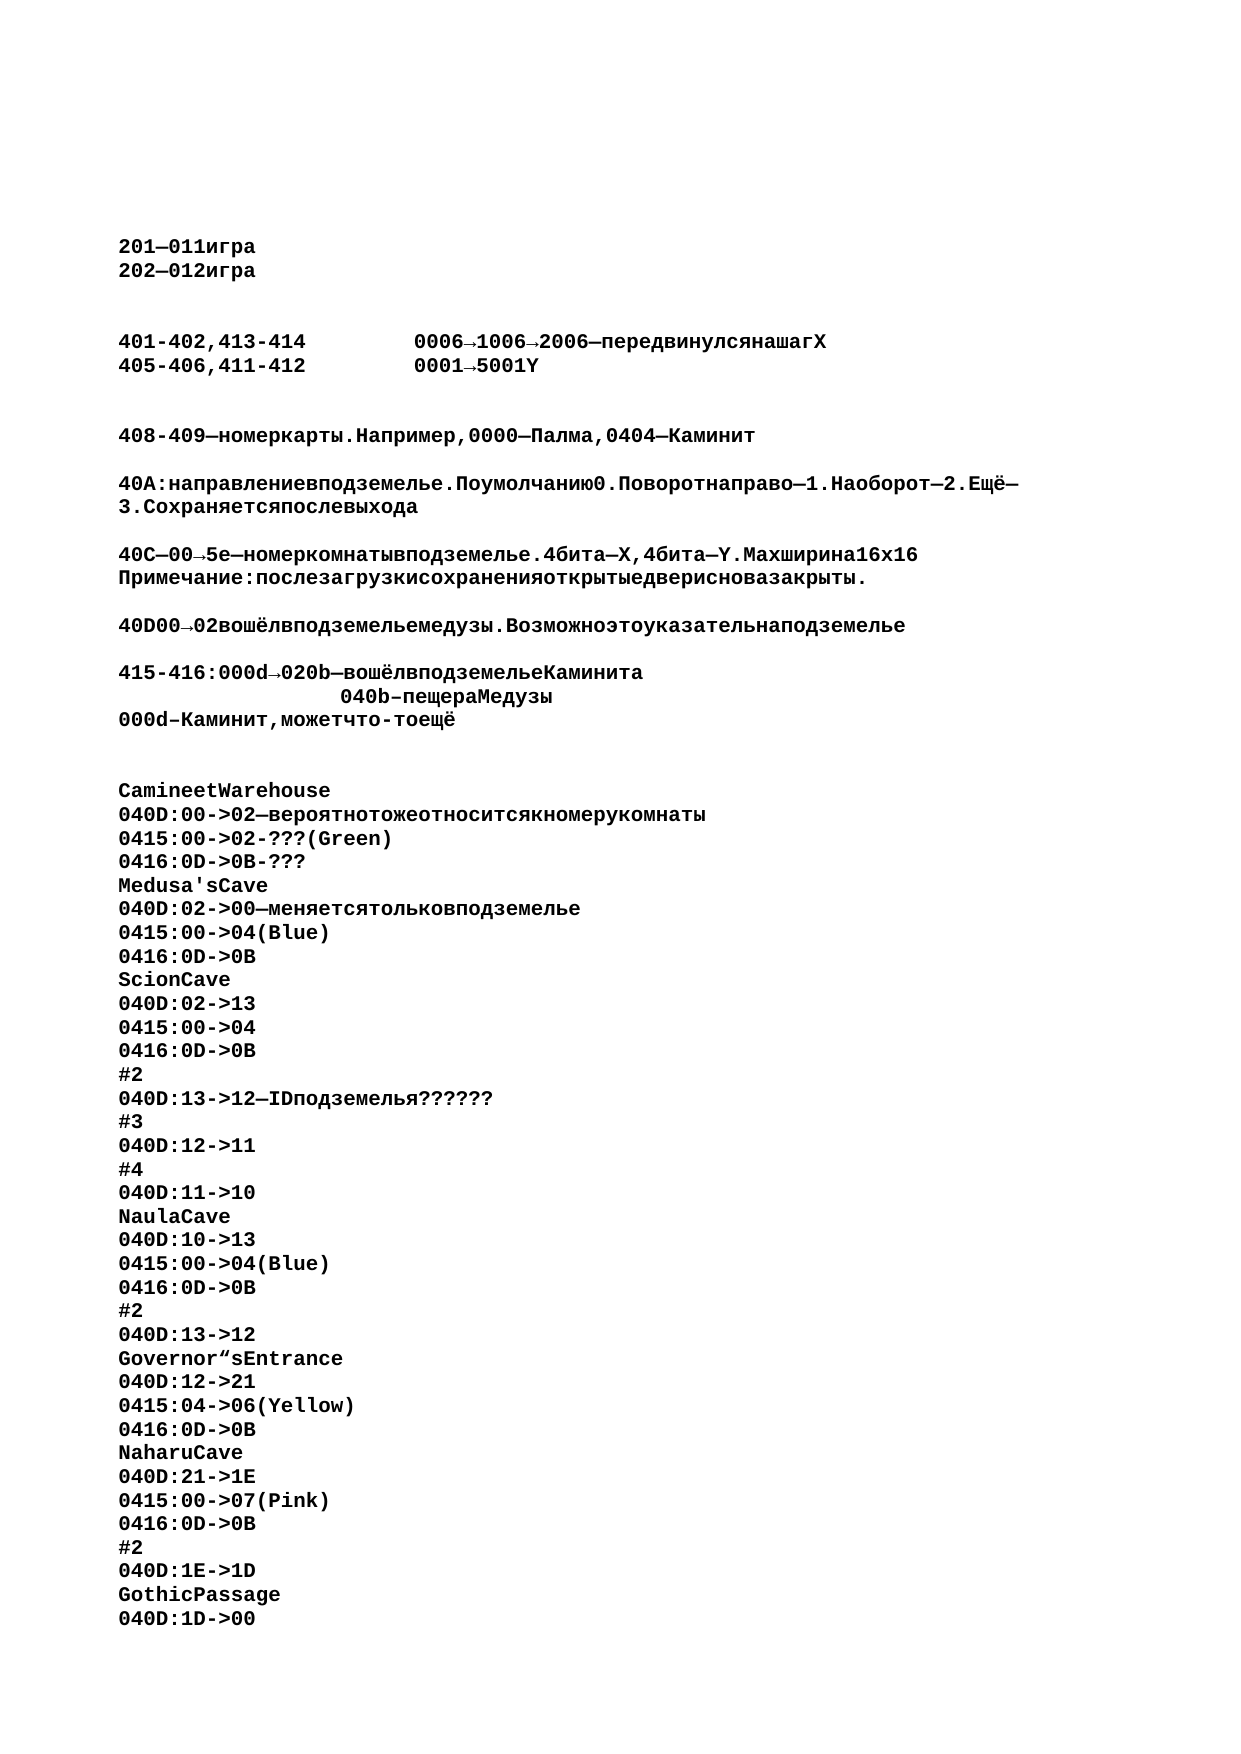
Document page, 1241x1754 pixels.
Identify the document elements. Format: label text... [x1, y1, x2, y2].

text 040D:13->12—IDподземелья?????? [118, 1088, 1122, 1111]
text #2 [118, 1537, 1122, 1561]
text 040D:13->12 [118, 1324, 1122, 1348]
text 040D:1D->00 [118, 1608, 1122, 1631]
text Medusa'sCave [118, 875, 1122, 898]
text #4 [118, 1158, 1122, 1182]
text 0415:00->07(Pink) [118, 1489, 1122, 1513]
text NaharuCave [118, 1442, 1122, 1466]
text 202—012игра [118, 260, 1122, 284]
text 040D:12->21 [118, 1371, 1122, 1395]
text 040D:12->11 [118, 1135, 1122, 1158]
text #2 [118, 1064, 1122, 1088]
text 040b–пещераМедузы [118, 686, 1122, 709]
text 0415:00->04(Blue) [118, 1253, 1122, 1277]
text 401-402,413-414 0006→1006→2006—передвинулсянашагX [118, 331, 1122, 354]
text NaulaCave [118, 1206, 1122, 1229]
text 0415:04->06(Yellow) [118, 1395, 1122, 1419]
text 040D:02->00—меняетсятольковподземелье [118, 898, 1122, 922]
text 040D:1E->1D [118, 1561, 1122, 1584]
text 40D00→02вошёлвподземельемедузы.Возможноэтоуказательнаподземелье [118, 615, 1122, 638]
text 0416:0D->0B [118, 1040, 1122, 1064]
text #3 [118, 1111, 1122, 1135]
text 040D:11->10 [118, 1182, 1122, 1206]
text 405-406,411-412 0001→5001Y [118, 354, 1122, 378]
text #2 [118, 1300, 1122, 1324]
text 201—011игра [118, 236, 1122, 260]
text 0416:0D->0B [118, 1277, 1122, 1300]
text Примечание:послезагрузкисохраненияоткрытыедверисновазакрыты. [118, 567, 1122, 591]
text ScionCave [118, 969, 1122, 993]
text 0416:0D->0B [118, 946, 1122, 969]
text 040D:10->13 [118, 1229, 1122, 1253]
text 0416:0D->0B [118, 1419, 1122, 1442]
text 0415:00->02-???(Green) [118, 827, 1122, 851]
text 0415:00->04 [118, 1017, 1122, 1040]
text Governor“sEntrance [118, 1348, 1122, 1371]
text 040D:00->02—вероятнотожеотноситсякномерукомнаты [118, 804, 1122, 827]
text 415-416:000d→020b—вошёлвподземельеКаминита [118, 662, 1122, 686]
text 040D:21->1E [118, 1466, 1122, 1489]
text 0416:0D->0B [118, 1513, 1122, 1537]
text 040D:02->13 [118, 993, 1122, 1017]
text CamineetWarehouse [118, 780, 1122, 804]
text 000d–Каминит,можетчто-тоещё [118, 709, 1122, 733]
text 40C—00→5e—номеркомнатывподземелье.4бита—X,4бита—Y.Maxширина16x16 [118, 544, 1122, 567]
text 408-409—номеркарты.Например,0000—Палма,0404—Каминит [118, 426, 1122, 449]
text 0415:00->04(Blue) [118, 922, 1122, 946]
text 0416:0D->0B-??? [118, 851, 1122, 875]
text 40A:направлениевподземелье.Поумолчанию0.Поворотнаправо—1.Наоборот—2.Ещё—3.Сохраняетсяпослевыхода [118, 473, 1122, 520]
text GothicPassage [118, 1584, 1122, 1608]
